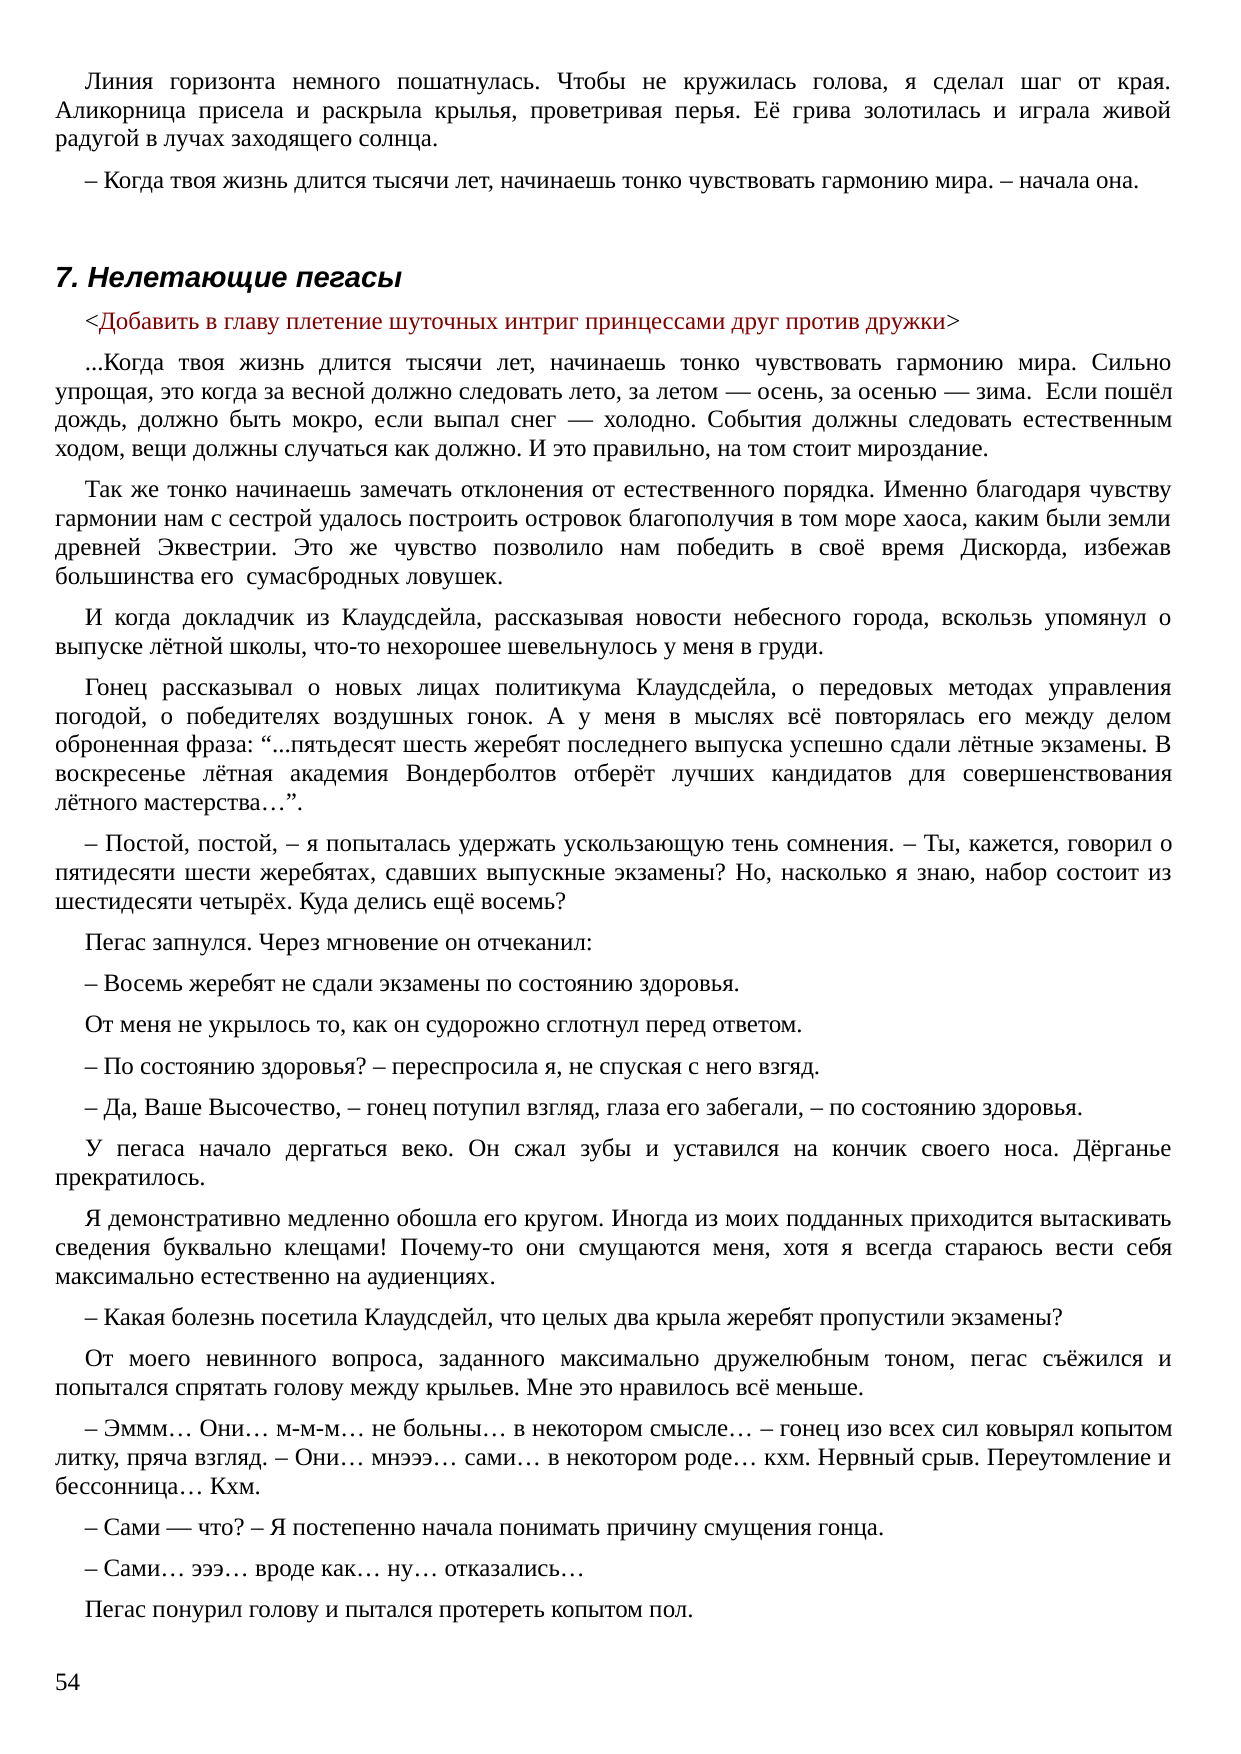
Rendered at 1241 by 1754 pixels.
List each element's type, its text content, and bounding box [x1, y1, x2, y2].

text Пегас запнулся. Через мгновение он отчеканил: [55, 927, 1173, 956]
text От моего невинного вопроса, заданного максимально дружелюбным тоном, пегас съёжился и попытался спрятать голову между крыльев. Мне это нравилось всё меньше. [55, 1343, 1173, 1401]
text – Постой, постой, – я попыталась удержать ускользающую тень сомнения. – Ты, кажется, говорил о пятидесяти шести жеребятах, сдавших выпускные экзамены? Но, насколько я знаю, набор состоит из шестидесяти четырёх. Куда делись ещё восемь? [55, 828, 1173, 914]
text – По состоянию здоровья? – переспросила я, не спуская с него взгяд. [55, 1051, 1173, 1079]
text – Сами — что? – Я постепенно начала понимать причину смущения гонца. [55, 1512, 1173, 1541]
text Пегас понурил голову и пытался протереть копытом пол. [55, 1594, 1173, 1623]
text – Да, Ваше Высочество, – гонец потупил взгляд, глаза его забегали, – по состоянию здоровья. [55, 1092, 1173, 1121]
subtitle 7. Нелетающие пегасы [55, 260, 1173, 293]
text Так же тонко начинаешь замечать отклонения от естественного порядка. Именно благодаря чувству гармонии нам с сестрой удалось построить островок благополучия в том море хаоса, каким были земли древней Эквестрии. Это же чувство позволило нам победить в своё время Дискорда, избежав большинства его сумасбродных ловушек. [55, 474, 1173, 589]
text И когда докладчик из Клаудсдейла, рассказывая новости небесного города, вскользь упомянул о выпуске лётной школы, что-то нехорошее шевельнулось у меня в груди. [55, 602, 1173, 659]
text <Добавить в главу плетение шуточных интриг принцессами друг против дружки> [55, 306, 1173, 334]
text Я демонстративно медленно обошла его кругом. Иногда из моих подданных приходится вытаскивать сведения буквально клещами! Почему-то они смущаются меня, хотя я всегда стараюсь вести себя максимально естественно на аудиенциях. [55, 1203, 1173, 1289]
text – Эммм… Они… м-м-м… не больны… в некотором смысле… – гонец изо всех сил ковырял копытом литку, пряча взгляд. – Они… мнэээ… сами… в некотором роде… кхм. Нервный срыв. Переутомление и бессонница… Кхм. [55, 1413, 1173, 1499]
text Линия горизонта немного пошатнулась. Чтобы не кружилась голова, я сделал шаг от края. Аликорница присела и раскрыла крылья, проветривая перья. Её грива золотилась и играла живой радугой в лучах заходящего солнца. [55, 66, 1173, 152]
text От меня не укрылось то, как он судорожно сглотнул перед ответом. [55, 1009, 1173, 1038]
text – Восемь жеребят не сдали экзамены по состоянию здоровья. [55, 968, 1173, 997]
text У пегаса начало дергаться веко. Он сжал зубы и уставился на кончик своего носа. Дёрганье прекратилось. [55, 1133, 1173, 1191]
text – Какая болезнь посетила Клаудсдейл, что целых два крыла жеребят пропустили экзамены? [55, 1302, 1173, 1331]
text ...Когда твоя жизнь длится тысячи лет, начинаешь тонко чувствовать гармонию мира. Сильно упрощая, это когда за весной должно следовать лето, за летом — осень, за осенью — зима. Если пошёл дождь, должно быть мокро, если выпал снег — холодно. События должны следовать естественным ходом, вещи должны случаться как должно. И это правильно, на том стоит мироздание. [55, 347, 1173, 462]
text – Когда твоя жизнь длится тысячи лет, начинаешь тонко чувствовать гармонию мира. – начала она. [55, 165, 1173, 193]
text – Сами… эээ… вроде как… ну… отказались… [55, 1553, 1173, 1582]
text Гонец рассказывал о новых лицах политикума Клаудсдейла, о передовых методах управления погодой, о победителях воздушных гонок. А у меня в мыслях всё повторялась его между делом оброненная фраза: “...пятьдесят шесть жеребят последнего выпуска успешно сдали лётные экзамены. В воскресенье лётная академия Вондерболтов отберёт лучших кандидатов для совершенствования лётного мастерства…”. [55, 672, 1173, 816]
